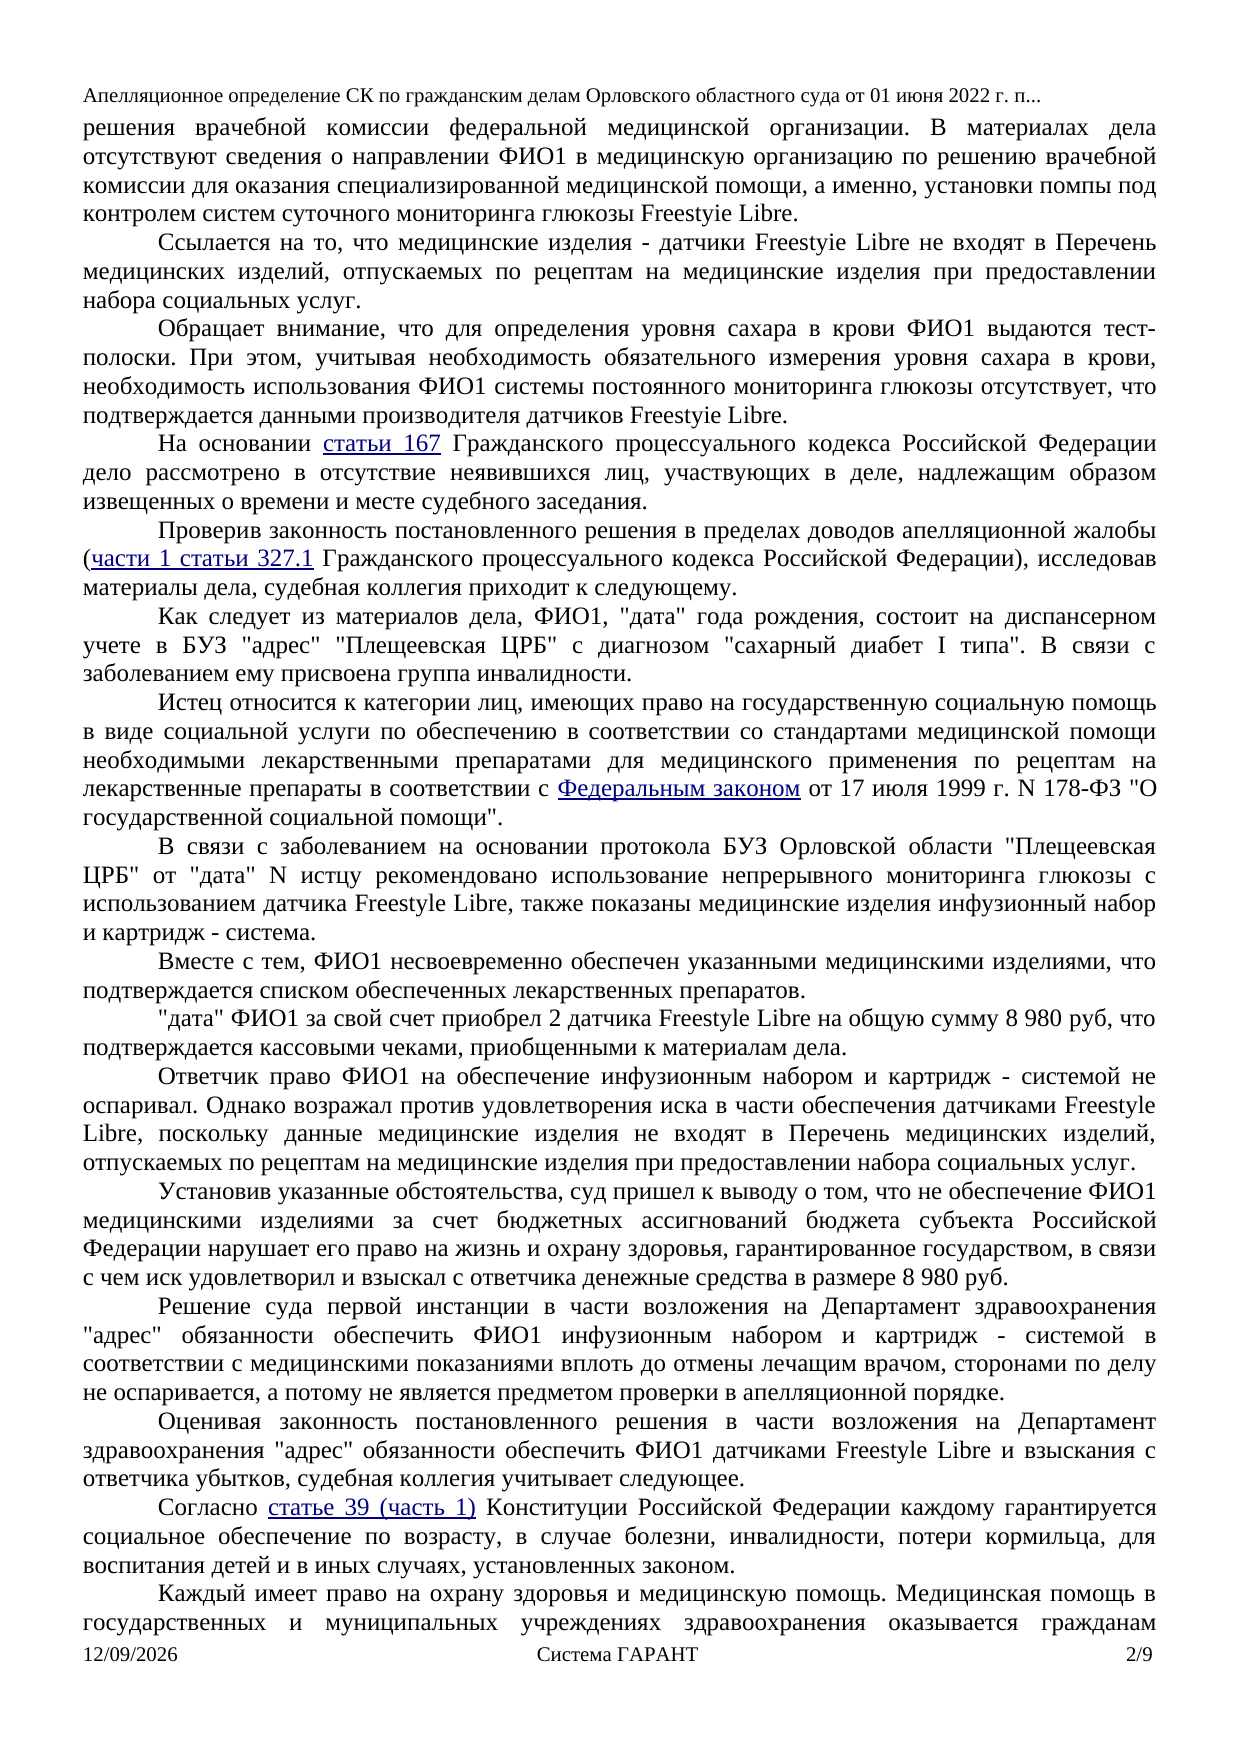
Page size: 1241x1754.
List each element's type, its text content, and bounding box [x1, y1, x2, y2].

text Как следует из материалов дела, ФИО1, "дата" года рождения, состоит на диспансерном учете в БУЗ "адрес" "Плещеевская ЦРБ" с диагнозом "сахарный диабет I типа". В связи с заболеванием ему присвоена группа инвалидности. [83, 601, 1157, 687]
text Решение суда первой инстанции в части возложения на Департамент здравоохранения "адрес" обязанности обеспечить ФИО1 инфузионным набором и картридж - системой в соответствии с медицинскими показаниями вплоть до отмены лечащим врачом, сторонами по делу не оспаривается, а потому не является предметом проверки в апелляционной порядке. [83, 1291, 1157, 1406]
text В связи с заболеванием на основании протокола БУЗ Орловской области "Плещеевская ЦРБ" от "дата" N истцу рекомендовано использование непрерывного мониторинга глюкозы с использованием датчика Freestyle Libre, также показаны медицинские изделия инфузионный набор и картридж - система. [83, 831, 1157, 946]
text Оценивая законность постановленного решения в части возложения на Департамент здравоохранения "адрес" обязанности обеспечить ФИО1 датчиками Freestyle Libre и взыскания с ответчика убытков, судебная коллегия учитывает следующее. [83, 1406, 1157, 1492]
text На основании статьи 167 Гражданского процессуального кодекса Российской Федерации дело рассмотрено в отсутствие неявившихся лиц, участвующих в деле, надлежащим образом извещенных о времени и месте судебного заседания. [83, 428, 1157, 515]
text Проверив законность постановленного решения в пределах доводов апелляционной жалобы (части 1 статьи 327.1 Гражданского процессуального кодекса Российской Федерации), исследовав материалы дела, судебная коллегия приходит к следующему. [83, 515, 1157, 601]
text Вместе с тем, ФИО1 несвоевременно обеспечен указанными медицинскими изделиями, что подтверждается списком обеспеченных лекарственных препаратов. [83, 946, 1157, 1003]
text Обращает внимание, что для определения уровня сахара в крови ФИО1 выдаются тест-полоски. При этом, учитывая необходимость обязательного измерения уровня сахара в крови, необходимость использования ФИО1 системы постоянного мониторинга глюкозы отсутствует, что подтверждается данными производителя датчиков Freestyie Libre. [83, 313, 1157, 428]
text Ссылается на то, что медицинские изделия - датчики Freestyie Libre не входят в Перечень медицинских изделий, отпускаемых по рецептам на медицинские изделия при предоставлении набора социальных услуг. [83, 227, 1157, 313]
text Каждый имеет право на охрану здоровья и медицинскую помощь. Медицинская помощь в государственных и муниципальных учреждениях здравоохранения оказывается гражданам [83, 1578, 1157, 1636]
text решения врачебной комиссии федеральной медицинской организации. В материалах дела отсутствуют сведения о направлении ФИО1 в медицинскую организацию по решению врачебной комиссии для оказания специализированной медицинской помощи, а именно, установки помпы под контролем систем суточного мониторинга глюкозы Freestyie Libre. [83, 112, 1157, 227]
text "дата" ФИО1 за свой счет приобрел 2 датчика Freestyle Libre на общую сумму 8 980 руб, что подтверждается кассовыми чеками, приобщенными к материалам дела. [83, 1003, 1157, 1061]
text Согласно статье 39 (часть 1) Конституции Российской Федерации каждому гарантируется социальное обеспечение по возрасту, в случае болезни, инвалидности, потери кормильца, для воспитания детей и в иных случаях, установленных законом. [83, 1492, 1157, 1578]
text Ответчик право ФИО1 на обеспечение инфузионным набором и картридж - системой не оспаривал. Однако возражал против удовлетворения иска в части обеспечения датчиками Freestyle Libre, поскольку данные медицинские изделия не входят в Перечень медицинских изделий, отпускаемых по рецептам на медицинские изделия при предоставлении набора социальных услуг. [83, 1061, 1157, 1176]
text Истец относится к категории лиц, имеющих право на государственную социальную помощь в виде социальной услуги по обеспечению в соответствии со стандартами медицинской помощи необходимыми лекарственными препаратами для медицинского применения по рецептам на лекарственные препараты в соответствии с Федеральным законом от 17 июля 1999 г. N 178-ФЗ "О государственной социальной помощи". [83, 687, 1157, 831]
text Установив указанные обстоятельства, суд пришел к выводу о том, что не обеспечение ФИО1 медицинскими изделиями за счет бюджетных ассигнований бюджета субъекта Российской Федерации нарушает его право на жизнь и охрану здоровья, гарантированное государством, в связи с чем иск удовлетворил и взыскал с ответчика денежные средства в размере 8 980 руб. [83, 1176, 1157, 1291]
